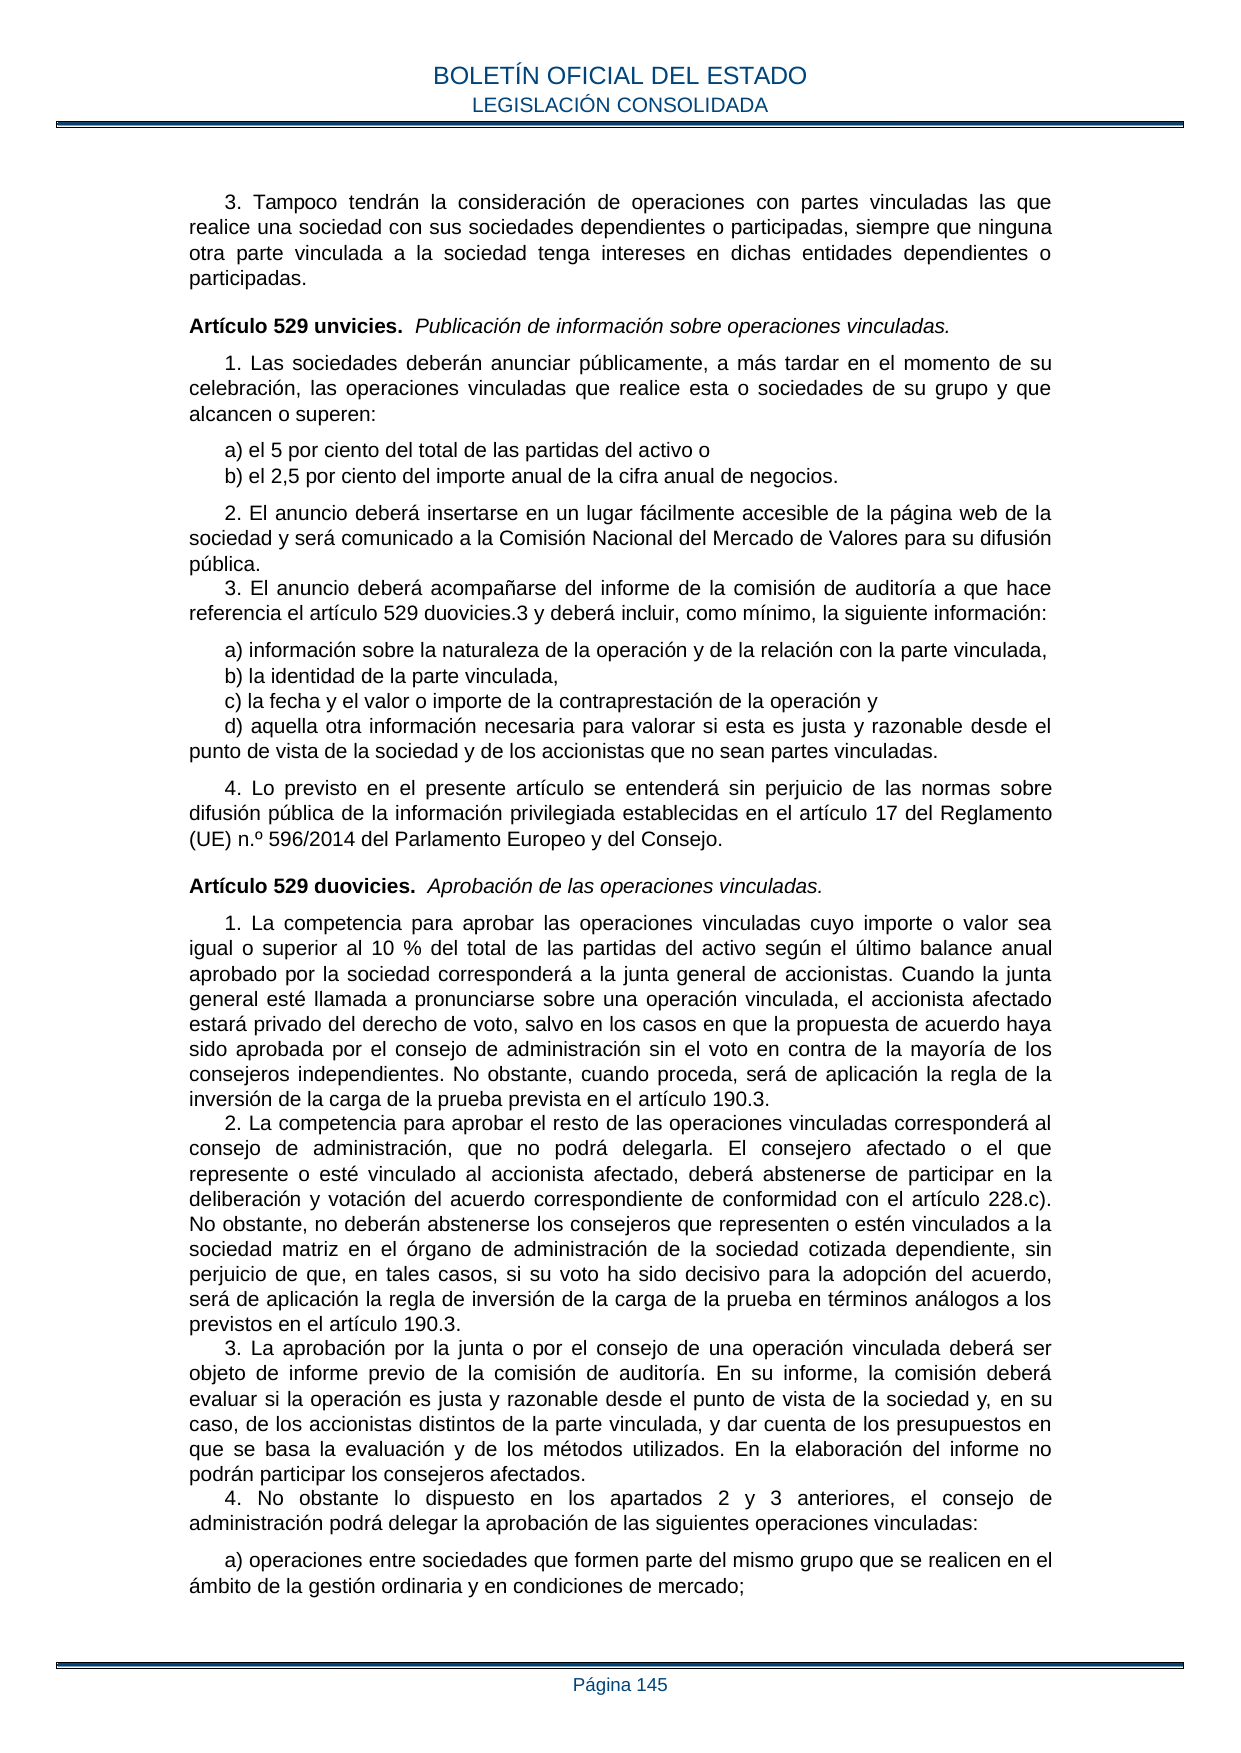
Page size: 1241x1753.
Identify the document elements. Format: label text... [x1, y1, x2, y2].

text perjuicio de que, en tales casos, si su voto ha sido decisivo para la adopción del acuerdo, [189, 1261, 1076, 1286]
text general esté llamada a pronunciarse sobre una operación vinculada, el accionista afectado [189, 986, 1076, 1011]
picture [57, 1663, 1183, 1668]
text estará privado del derecho de voto, salvo en los casos en que la propuesta de acuerdo haya [189, 1011, 1076, 1036]
text igual o superior al 10 % del total de las partidas del activo según el último balance anual [189, 932, 1076, 961]
text participadas. [189, 266, 1076, 291]
text 3 [224, 186, 236, 211]
text a) información sobre la naturaleza de la operación y de la relación con la parte vinculada, [224, 634, 1076, 663]
text . El anuncio deberá acompañarse del informe de la comisión de auditoría a que hace [236, 571, 1076, 601]
text objeto de informe previo de la comisión de auditoría. En su informe, la comisión deberá [189, 1357, 1076, 1386]
text sido aprobada por el consejo de administración sin el voto en contra de la mayoría de los [189, 1036, 1076, 1061]
text 4 [224, 771, 236, 796]
text ámbito de la gestión ordinaria y en condiciones de mercado; [189, 1574, 1076, 1599]
text deliberación y votación del acuerdo correspondiente de conformidad con el artículo 228.c). [189, 1186, 1076, 1211]
text referencia el artículo 529 duovicies.3 y deberá incluir, como mínimo, la siguiente información: [189, 596, 1072, 626]
text BOLETÍN OFICIAL DEL ESTADO [433, 56, 832, 92]
text Artículo 529 duovicies. Aprobación de las operaciones vinculadas. [189, 870, 848, 900]
text . Las sociedades deberán anunciar públicamente, a más tardar en el momento de su [236, 346, 1076, 371]
text alcancen o superen: [189, 401, 1076, 426]
text Página 145 [573, 1670, 692, 1697]
text . Tampoco tendrán la consideración de operaciones con partes vinculadas las que [236, 186, 1076, 211]
text a) operaciones entre sociedades que formen parte del mismo grupo que se realicen en el [224, 1544, 1076, 1574]
text pública. [189, 551, 1076, 576]
text c) la fecha y el valor o importe de la contraprestación de la operación y [224, 688, 1076, 713]
text sociedad matriz en el órgano de administración de la sociedad cotizada dependiente, sin [189, 1236, 1076, 1261]
text evaluar si la operación es justa y razonable desde el punto de vista de la sociedad y, en su [189, 1386, 1076, 1411]
text . El anuncio deberá insertarse en un lugar fácilmente accesible de la página web de la [236, 496, 1076, 521]
text 2. La competencia para aprobar el resto de las operaciones vinculadas corresponderá al [224, 1107, 1076, 1132]
text punto de vista de la sociedad y de los accionistas que no sean partes vinculadas. [189, 738, 1076, 763]
text consejo de administración, que no podrá delegarla. El consejero afectado o el que [189, 1132, 1076, 1161]
text otra parte vinculada a la sociedad tenga intereses en dichas entidades dependientes o [189, 241, 1076, 266]
text realice una sociedad con sus sociedades dependientes o participadas, siempre que ninguna [189, 211, 1076, 241]
text previstos en el artículo 190.3. [189, 1311, 1076, 1336]
text caso, de los accionistas distintos de la parte vinculada, y dar cuenta de los presupuestos en [189, 1411, 1076, 1436]
text b) el 2,5 por ciento del importe anual de la cifra anual de negocios. [224, 463, 864, 488]
text consejeros independientes. No obstante, cuando proceda, será de aplicación la regla de la [189, 1061, 1076, 1086]
text 1 [224, 346, 236, 371]
text celebración, las operaciones vinculadas que realice esta o sociedades de su grupo y que [189, 371, 1076, 401]
text que se basa la evaluación y de los métodos utilizados. En la elaboración del informe no [189, 1436, 1076, 1461]
text 1. La competencia para aprobar las operaciones vinculadas cuyo importe o valor sea [224, 907, 1076, 932]
text 4 [224, 1482, 236, 1507]
text b) la identidad de la parte vinculada, [224, 663, 1076, 688]
text Artículo 529 unvicies. Publicación de información sobre operaciones vinculadas. [189, 309, 976, 339]
text LEGISLACIÓN CONSOLIDADA [472, 89, 793, 118]
text 2 [224, 496, 236, 521]
text No obstante, no deberán abstenerse los consejeros que representen o estén vinculados a la [189, 1211, 1076, 1236]
text represente o esté vinculado al accionista afectado, deberá abstenerse de participar en la [189, 1161, 1076, 1186]
text administración podrá delegar la aprobación de las siguientes operaciones vinculadas: [189, 1507, 1004, 1536]
text (UE) n.º 596/2014 del Parlamento Europeo y del Consejo. [189, 826, 1076, 851]
text a) el 5 por ciento del total de las partidas del activo o [224, 434, 864, 463]
text d) aquella otra información necesaria para valorar si esta es justa y razonable desde el [224, 713, 1076, 738]
picture [57, 122, 1183, 127]
text . No obstante lo dispuesto en los apartados 2 y 3 anteriores, el consejo de [236, 1482, 1076, 1511]
text sociedad y será comunicado a la Comisión Nacional del Mercado de Valores para su difusión [189, 521, 1076, 551]
text 3. La aprobación por la junta o por el consejo de una operación vinculada deberá ser [224, 1332, 1076, 1357]
text 3 [224, 571, 236, 596]
text será de aplicación la regla de inversión de la carga de la prueba en términos análogos a los [189, 1286, 1076, 1311]
text inversión de la carga de la prueba prevista en el artículo 190.3. [189, 1086, 1076, 1111]
text aprobado por la sociedad corresponderá a la junta general de accionistas. Cuando la junta [189, 961, 1076, 986]
text difusión pública de la información privilegiada establecidas en el artículo 17 del Reglamento [189, 796, 1076, 826]
text podrán participar los consejeros afectados. [189, 1461, 1076, 1486]
text . Lo previsto en el presente artículo se entenderá sin perjuicio de las normas sobre [236, 771, 1076, 796]
